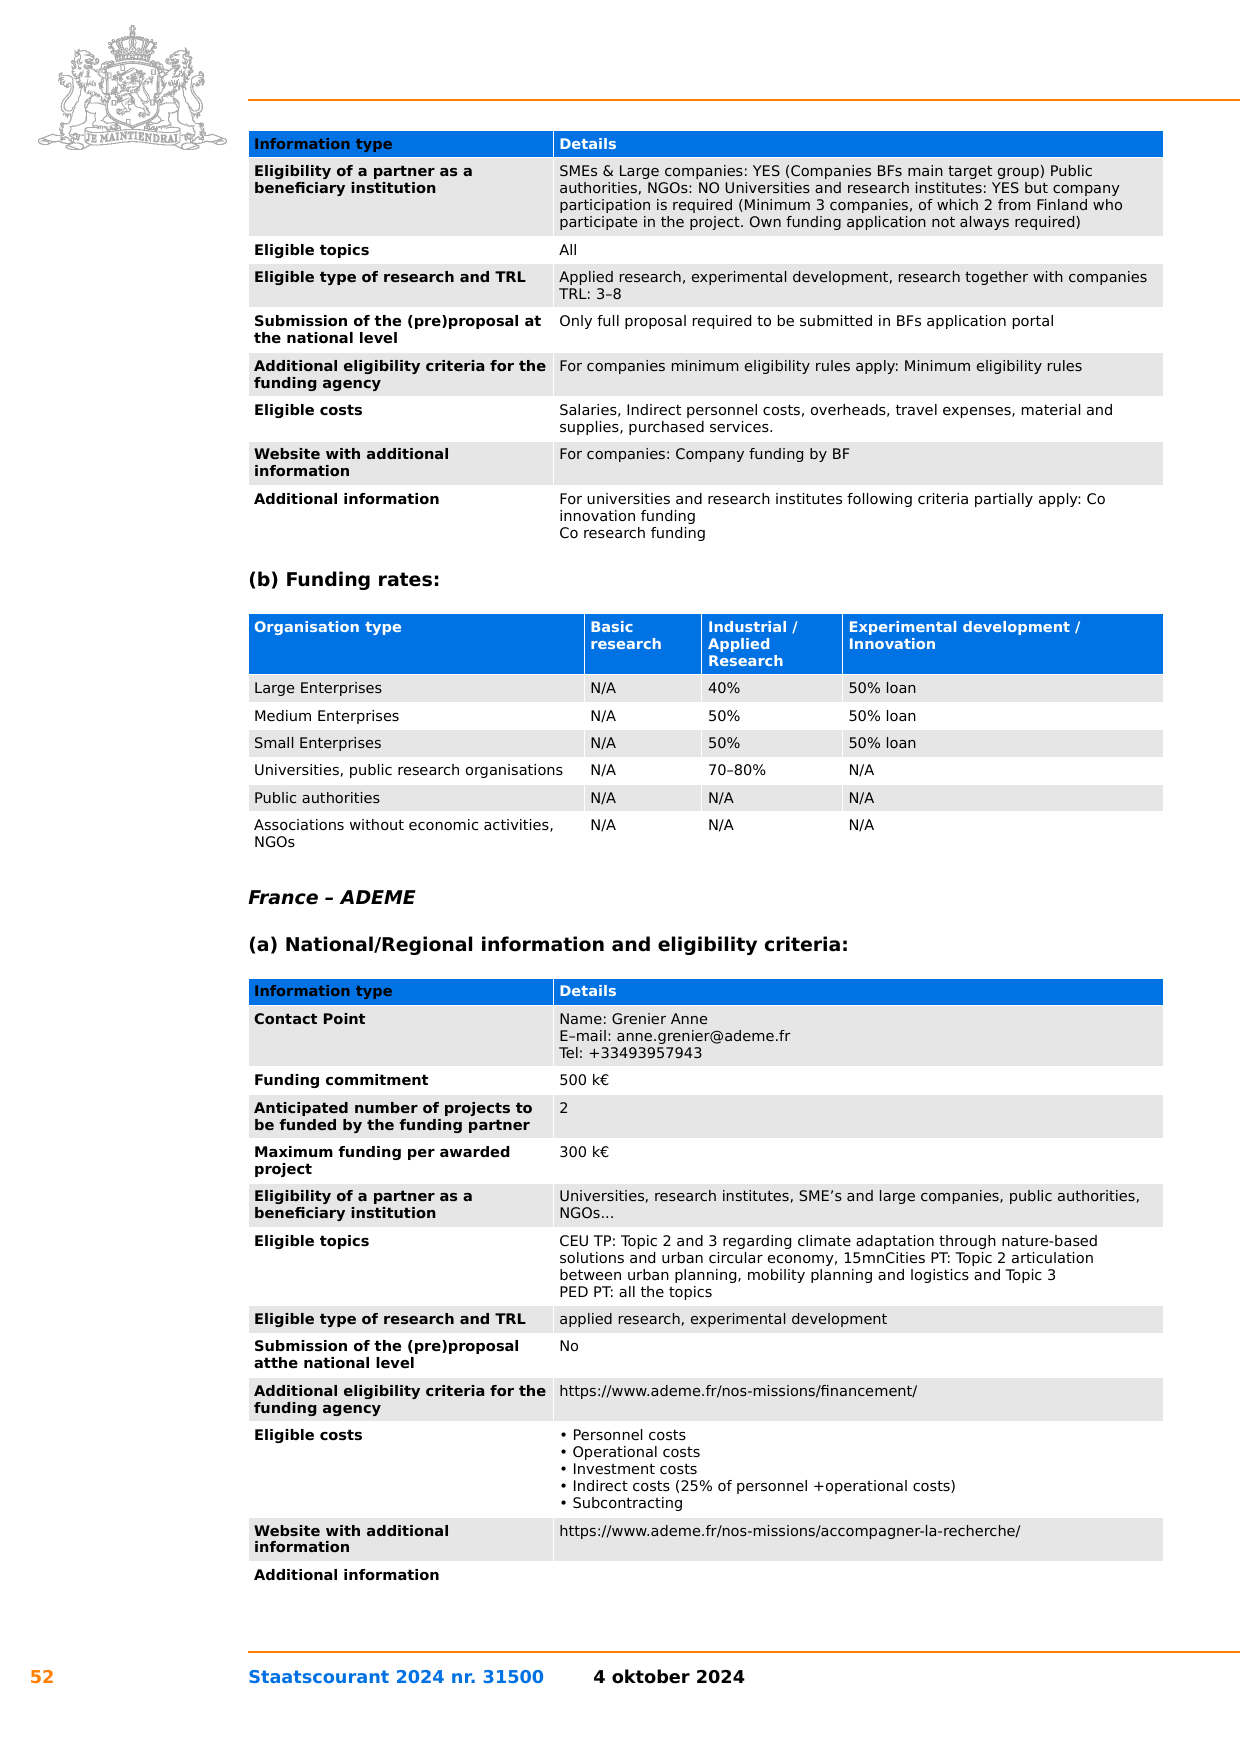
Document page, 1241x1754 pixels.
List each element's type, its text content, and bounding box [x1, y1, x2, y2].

table_header Details [554, 979, 1163, 1005]
table_cell Salaries, Indirect personnel costs, overheads, travel expenses, material and supplies, purchased services. [554, 397, 1163, 441]
table_cell Eligible costs [249, 1423, 553, 1517]
table_cell Contact Point [249, 1006, 553, 1066]
table_cell N/A [585, 675, 701, 702]
table_cell Large Enterprises [249, 675, 584, 702]
subtitle (b) Funding rates: [248, 569, 1163, 591]
table_cell All [554, 237, 1163, 263]
table_cell N/A [843, 785, 1163, 811]
table_cell N/A [585, 813, 701, 856]
table_header Information type [249, 131, 553, 157]
table_cell 500 k€ [554, 1068, 1163, 1094]
table_cell N/A [702, 813, 842, 856]
table_cell N/A [585, 703, 701, 729]
table_cell Funding commitment [249, 1068, 553, 1094]
table_cell Additional information [249, 486, 553, 546]
table_cell Anticipated number of projects to be funded by the funding partner [249, 1095, 553, 1138]
table_cell Website with additional information [249, 1518, 553, 1561]
table_cell Eligible topics [249, 1228, 553, 1305]
table_cell Eligible type of research and TRL [249, 1306, 553, 1333]
table_cell N/A [585, 758, 701, 784]
table_cell Submission of the (pre)proposal at the national level [249, 309, 553, 352]
table_cell • Personnel costs • Operational costs • Investment costs • Indirect costs (25% of personnel +operational costs) • Subcontracting [554, 1423, 1163, 1517]
table_cell No [554, 1334, 1163, 1377]
table_cell Public authorities [249, 785, 584, 811]
table_header Details [554, 131, 1163, 157]
table_cell 50% [702, 730, 842, 757]
table_cell N/A [585, 785, 701, 811]
table_cell Applied research, experimental development, research together with companies TRL: 3–8 [554, 264, 1163, 307]
table_cell For companies: Company funding by BF [554, 442, 1163, 485]
table_cell Small Enterprises [249, 730, 584, 757]
table_cell Universities, research institutes, SME’s and large companies, public authorities, NGOs... [554, 1184, 1163, 1227]
table_cell Additional eligibility criteria for the funding agency [249, 353, 553, 396]
table_header Experimental development / Innovation [843, 614, 1163, 674]
table_cell 40% [702, 675, 842, 702]
table_cell applied research, experimental development [554, 1306, 1163, 1333]
table_cell Medium Enterprises [249, 703, 584, 729]
table_cell 50% loan [843, 730, 1163, 757]
table_cell 300 k€ [554, 1139, 1163, 1182]
table_header Information type [249, 979, 553, 1005]
table_cell Universities, public research organisations [249, 758, 584, 784]
table_cell N/A [843, 758, 1163, 784]
table_cell Eligibility of a partner as a beneficiary institution [249, 158, 553, 236]
table_header Industrial / Applied Research [702, 614, 842, 674]
table_cell Submission of the (pre)proposal atthe national level [249, 1334, 553, 1377]
table_cell [554, 1562, 1163, 1588]
table_cell N/A [843, 813, 1163, 856]
table_cell N/A [585, 730, 701, 757]
table_cell SMEs & Large companies: YES (Companies BFs main target group) Public authorities, NGOs: NO Universities and research institutes: YES but company participation is required (Minimum 3 companies, of which 2 from Finland who participate in the project. Own funding application not always required) [554, 158, 1163, 236]
table_cell Additional information [249, 1562, 553, 1588]
table_header Organisation type [249, 614, 584, 674]
table_cell https://www.ademe.fr/nos-missions/accompagner-la-recherche/ [554, 1518, 1163, 1561]
table_cell 70–80% [702, 758, 842, 784]
table_cell CEU TP: Topic 2 and 3 regarding climate adaptation through nature-based solutions and urban circular economy, 15mnCities PT: Topic 2 articulation between urban planning, mobility planning and logistics and Topic 3 PED PT: all the topics [554, 1228, 1163, 1305]
table_cell Eligible topics [249, 237, 553, 263]
table_cell Eligible costs [249, 397, 553, 441]
table_cell 50% loan [843, 703, 1163, 729]
subtitle France – ADEME [248, 887, 1163, 909]
table_cell Additional eligibility criteria for the funding agency [249, 1378, 553, 1421]
subtitle (a) National/Regional information and eligibility criteria: [248, 934, 1163, 956]
table_cell Only full proposal required to be submitted in BFs application portal [554, 309, 1163, 352]
table_cell Name: Grenier Anne E–mail: anne.grenier@ademe.fr Tel: +33493957943 [554, 1006, 1163, 1066]
picture [38, 25, 227, 150]
table_cell For universities and research institutes following criteria partially apply: Co innovation funding Co research funding [554, 486, 1163, 546]
table_cell 50% [702, 703, 842, 729]
table_cell N/A [702, 785, 842, 811]
table_cell https://www.ademe.fr/nos-missions/financement/ [554, 1378, 1163, 1421]
table_cell For companies minimum eligibility rules apply: Minimum eligibility rules [554, 353, 1163, 396]
table_cell 50% loan [843, 675, 1163, 702]
table_cell Website with additional information [249, 442, 553, 485]
table_cell Eligibility of a partner as a beneficiary institution [249, 1184, 553, 1227]
table_cell Maximum funding per awarded project [249, 1139, 553, 1182]
table_header Basic research [585, 614, 701, 674]
table_cell Eligible type of research and TRL [249, 264, 553, 307]
table_cell Associations without economic activities, NGOs [249, 813, 584, 856]
table_cell 2 [554, 1095, 1163, 1138]
